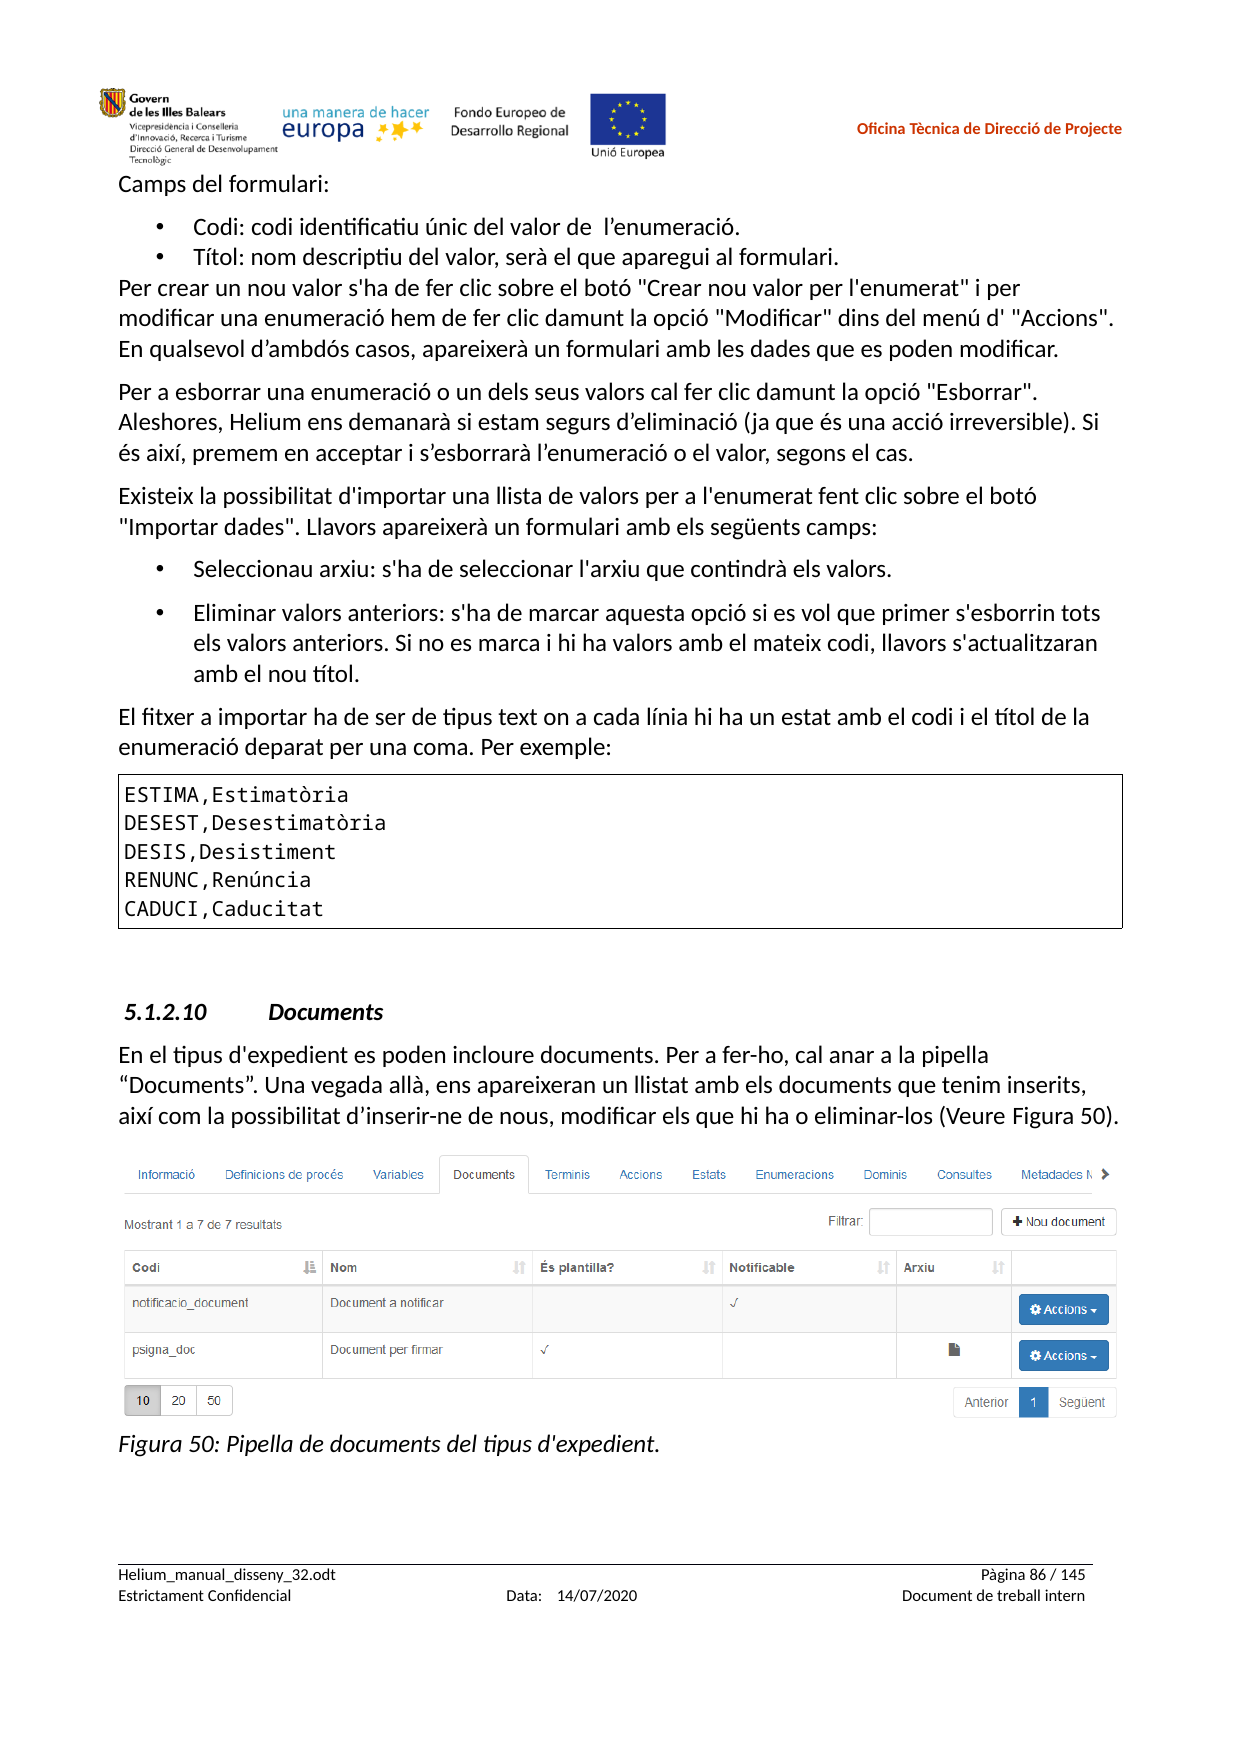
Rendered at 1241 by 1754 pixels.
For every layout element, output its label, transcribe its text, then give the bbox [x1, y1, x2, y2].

list Codi: codi identificatiu únic del valor de l’enumeració. [156, 211, 1122, 241]
subtitle Documents [118, 996, 1122, 1026]
text En el tipus d'expedient es poden incloure documents. Per a fer-ho, cal anar a la pipella “Documents”. Una vegada allà, ens apareixeran un llistat amb els documents que tenim inserits, així com la possibilitat d’inserir-ne de nous, modificar els que hi ha o eliminar-los (Veure Figura 50). [118, 1039, 1122, 1131]
table_header ESTIMA,Estimatòria DESEST,Desestimatòria DESIS,Desistiment RENUNC,Renúncia CADUCI,Caducitat [119, 775, 1122, 928]
text Per a esborrar una enumeració o un dels seus valors cal fer clic damunt la opció "Esborrar". Aleshores, Helium ens demanarà si estam segurs d’eliminació (ja que és una acció irreversible). Si és així, premem en acceptar i s’esborrarà l’enumeració o el valor, segons el cas. [118, 376, 1122, 468]
text El fitxer a importar ha de ser de tipus text on a cada línia hi ha un estat amb el codi i el títol de la enumeració deparat per una coma. Per exemple: [118, 701, 1122, 762]
list Eliminar valors anteriors: s'ha de marcar aquesta opció si es vol que primer s'esborrin tots els valors anteriors. Si no es marca i hi ha valors amb el mateix codi, llavors s'actualitzaran amb el nou títol. [156, 597, 1122, 688]
text Camps del formulari: [118, 168, 1122, 198]
picture [118, 1155, 1123, 1428]
text Per crear un nou valor s'ha de fer clic sobre el botó "Crear nou valor per l'enumerat" i per modificar una enumeració hem de fer clic damunt la opció "Modificar" dins del menú d' "Accions". En qualsevol d’ambdós casos, apareixerà un formulari amb les dades que es poden modificar. [118, 272, 1122, 363]
list Títol: nom descriptiu del valor, serà el que aparegui al formulari. [156, 241, 1122, 272]
picture [99, 87, 668, 166]
text Existeix la possibilitat d'importar una llista de valors per a l'enumerat fent clic sobre el botó "Importar dades". Llavors apareixerà un formulari amb els següents camps: [118, 480, 1122, 541]
text Figura 50: Pipella de documents del tipus d'expedient. [118, 1428, 1122, 1458]
list Seleccionau arxiu: s'ha de seleccionar l'arxiu que contindrà els valors. [156, 554, 1122, 584]
